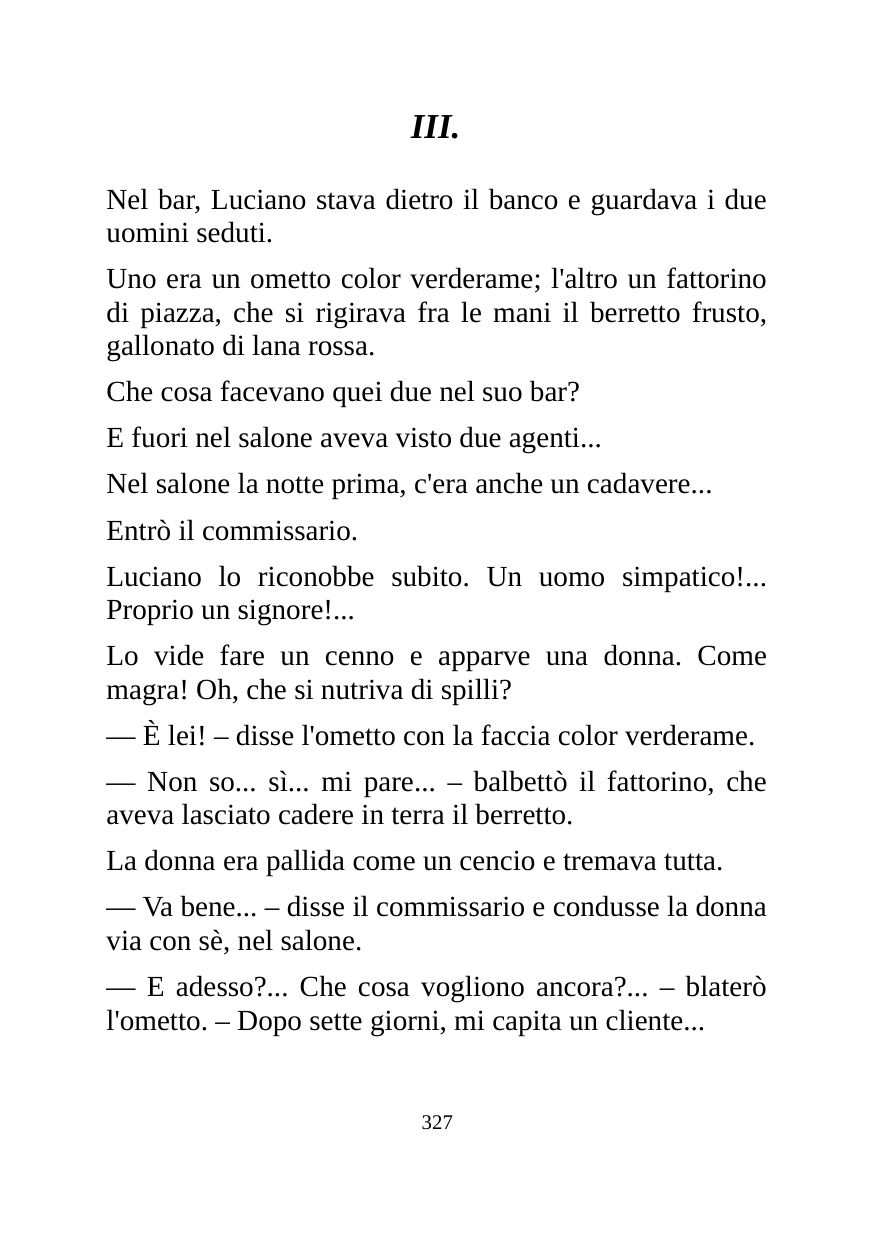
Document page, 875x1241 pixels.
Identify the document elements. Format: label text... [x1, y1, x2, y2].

text — E adesso?... Che cosa vogliono ancora?... – blaterò l'ometto. – Dopo sette giorni, mi capita un cliente... [106, 969, 768, 1036]
text Nel salone la notte prima, c'era anche un cadavere... [106, 467, 768, 500]
text Lo vide fare un cenno e apparve una donna. Come magra! Oh, che si nutriva di spilli? [106, 638, 768, 705]
text Luciano lo riconobbe subito. Un uomo simpatico!... Proprio un signore!... [106, 559, 768, 626]
text — Non so... sì... mi pare... – balbettò il fattorino, che aveva lasciato cadere in terra il berretto. [106, 764, 768, 831]
text Uno era un ometto color verderame; l'altro un fattorino di piazza, che si rigirava fra le mani il berretto frusto, gallonato di lana rossa. [106, 261, 768, 362]
text — È lei! – disse l'ometto con la faccia color verderame. [106, 718, 768, 751]
text Che cosa facevano quei due nel suo bar? [106, 374, 768, 408]
subtitle III. [106, 106, 768, 146]
text La donna era pallida come un cencio e tremava tutta. [106, 843, 768, 877]
text E fuori nel salone aveva visto due agenti... [106, 421, 768, 454]
text Nel bar, Luciano stava dietro il banco e guardava i due uomini seduti. [106, 182, 768, 249]
text — Va bene... – disse il commissario e condusse la donna via con sè, nel salone. [106, 889, 768, 957]
text Entrò il commissario. [106, 513, 768, 546]
